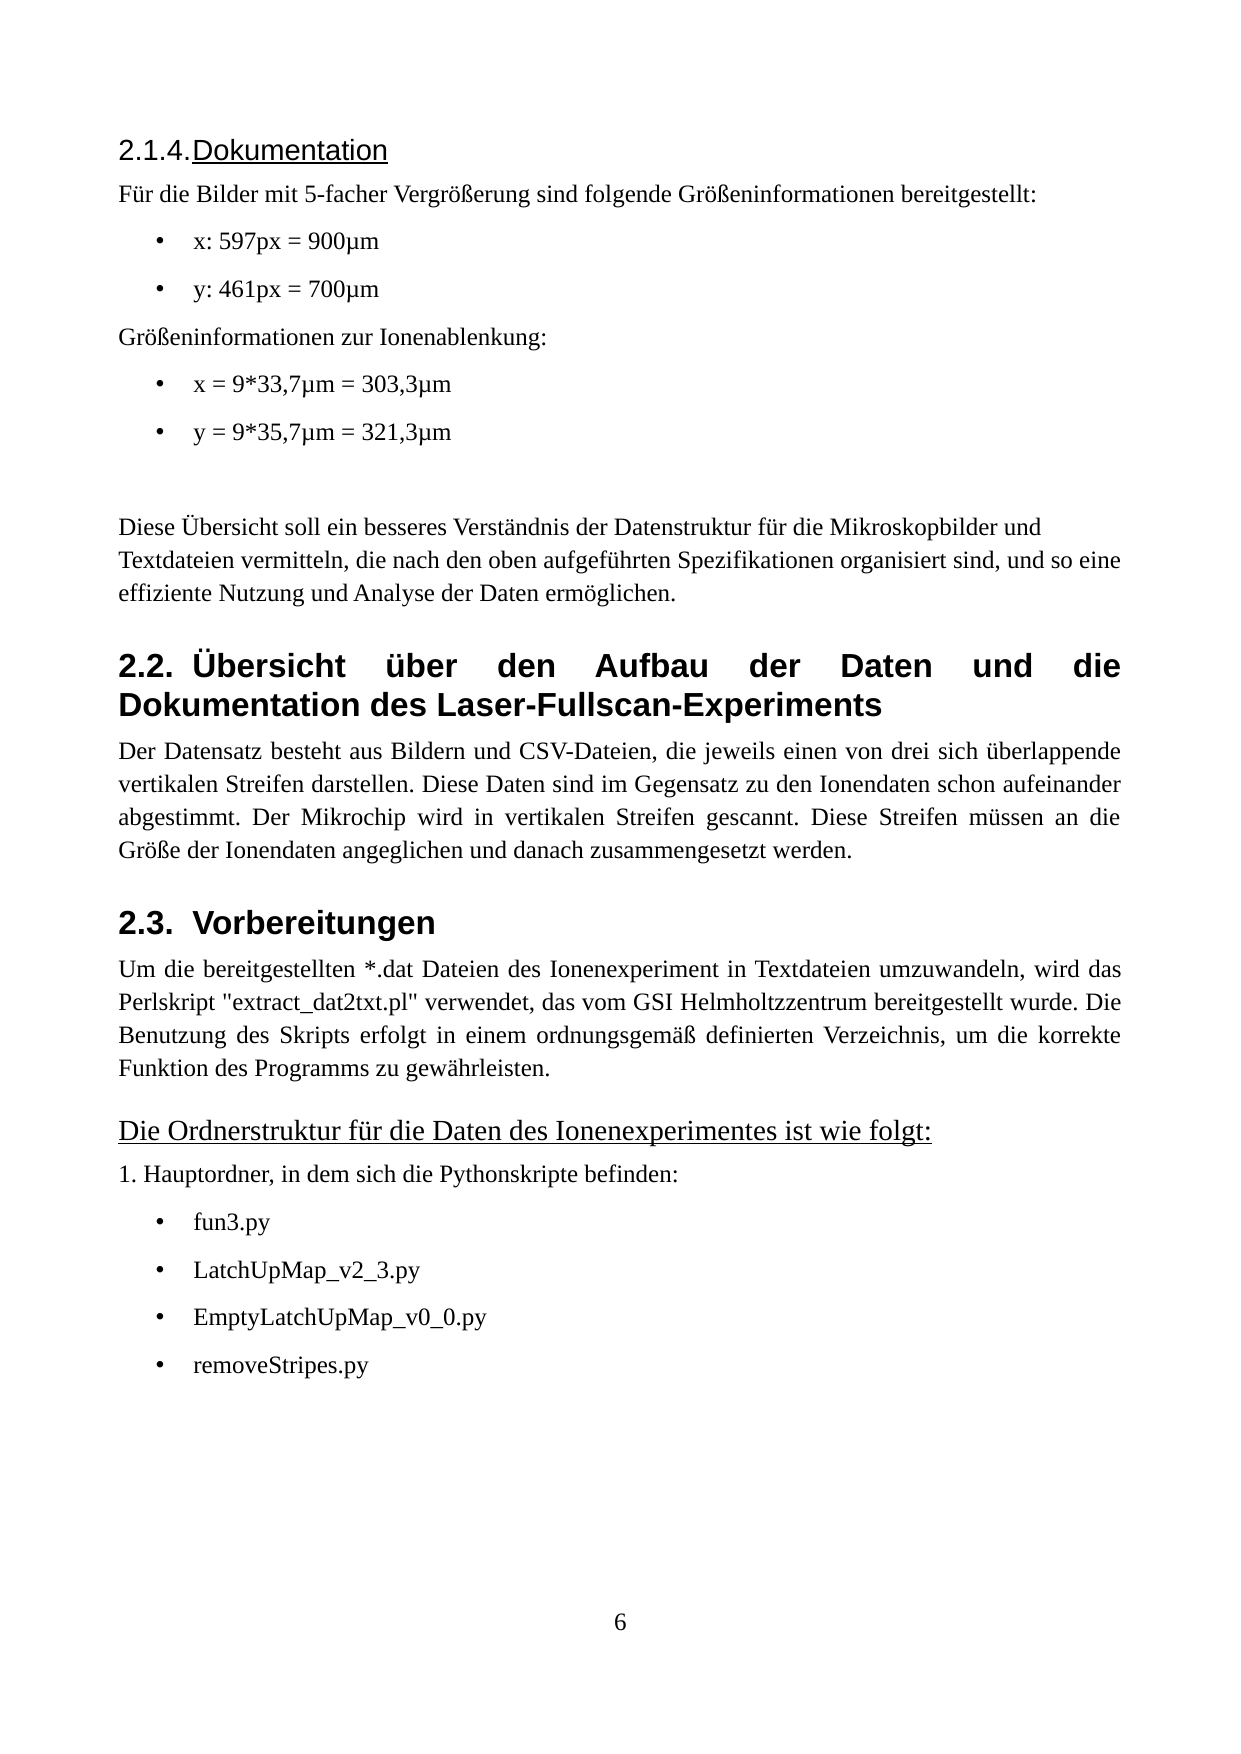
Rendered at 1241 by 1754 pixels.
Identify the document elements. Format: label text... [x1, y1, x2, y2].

list LatchUpMap_v2_3.py [156, 1255, 1122, 1283]
list y = 9*35,7µm = 321,3µm [156, 417, 1122, 446]
text Diese Übersicht soll ein besseres Verständnis der Datenstruktur für die Mikroskopbilder und Textdateien vermitteln, die nach den oben aufgeführten Spezifikationen organisiert sind, und so eine effiziente Nutzung und Analyse der Daten ermöglichen. [118, 512, 1122, 607]
list EmptyLatchUpMap_v0_0.py [156, 1302, 1122, 1331]
text Der Datensatz besteht aus Bildern und CSV-Dateien, die jeweils einen von drei sich überlappende vertikalen Streifen darstellen. Diese Daten sind im Gegensatz zu den Ionendaten schon aufeinander abgestimmt. Der Mikrochip wird in vertikalen Streifen gescannt. Diese Streifen müssen an die Größe der Ionendaten angeglichen und danach zusammengesetzt werden. [118, 736, 1122, 864]
text 1. Hauptordner, in dem sich die Pythonskripte befinden: [118, 1159, 1122, 1188]
list fun3.py [156, 1207, 1122, 1236]
text Größeninformationen zur Ionenablenkung: [118, 322, 1122, 350]
subtitle Übersicht über den Aufbau der Daten und die Dokumentation des Laser-Fullscan-Experiments [118, 646, 1122, 723]
list x = 9*33,7µm = 303,3µm [156, 369, 1122, 398]
subtitle Die Ordnerstruktur für die Daten des Ionenexperimentes ist wie folgt: [118, 1113, 1122, 1147]
text Um die bereitgestellten *.dat Dateien des Ionenexperiment in Textdateien umzuwandeln, wird das Perlskript "extract_dat2txt.pl" verwendet, das vom GSI Helmholtzzentrum bereitgestellt wurde. Die Benutzung des Skripts erfolgt in einem ordnungsgemäß definierten Verzeichnis, um die korrekte Funktion des Programms zu gewährleisten. [118, 954, 1122, 1082]
list x: 597px = 900µm [156, 226, 1122, 255]
subtitle Dokumentation [118, 133, 1122, 166]
text Für die Bilder mit 5-facher Vergrößerung sind folgende Größeninformationen bereitgestellt: [118, 179, 1122, 207]
list y: 461px = 700µm [156, 274, 1122, 303]
list removeStripes.py [156, 1350, 1122, 1379]
subtitle Vorbereitungen [118, 903, 1122, 942]
